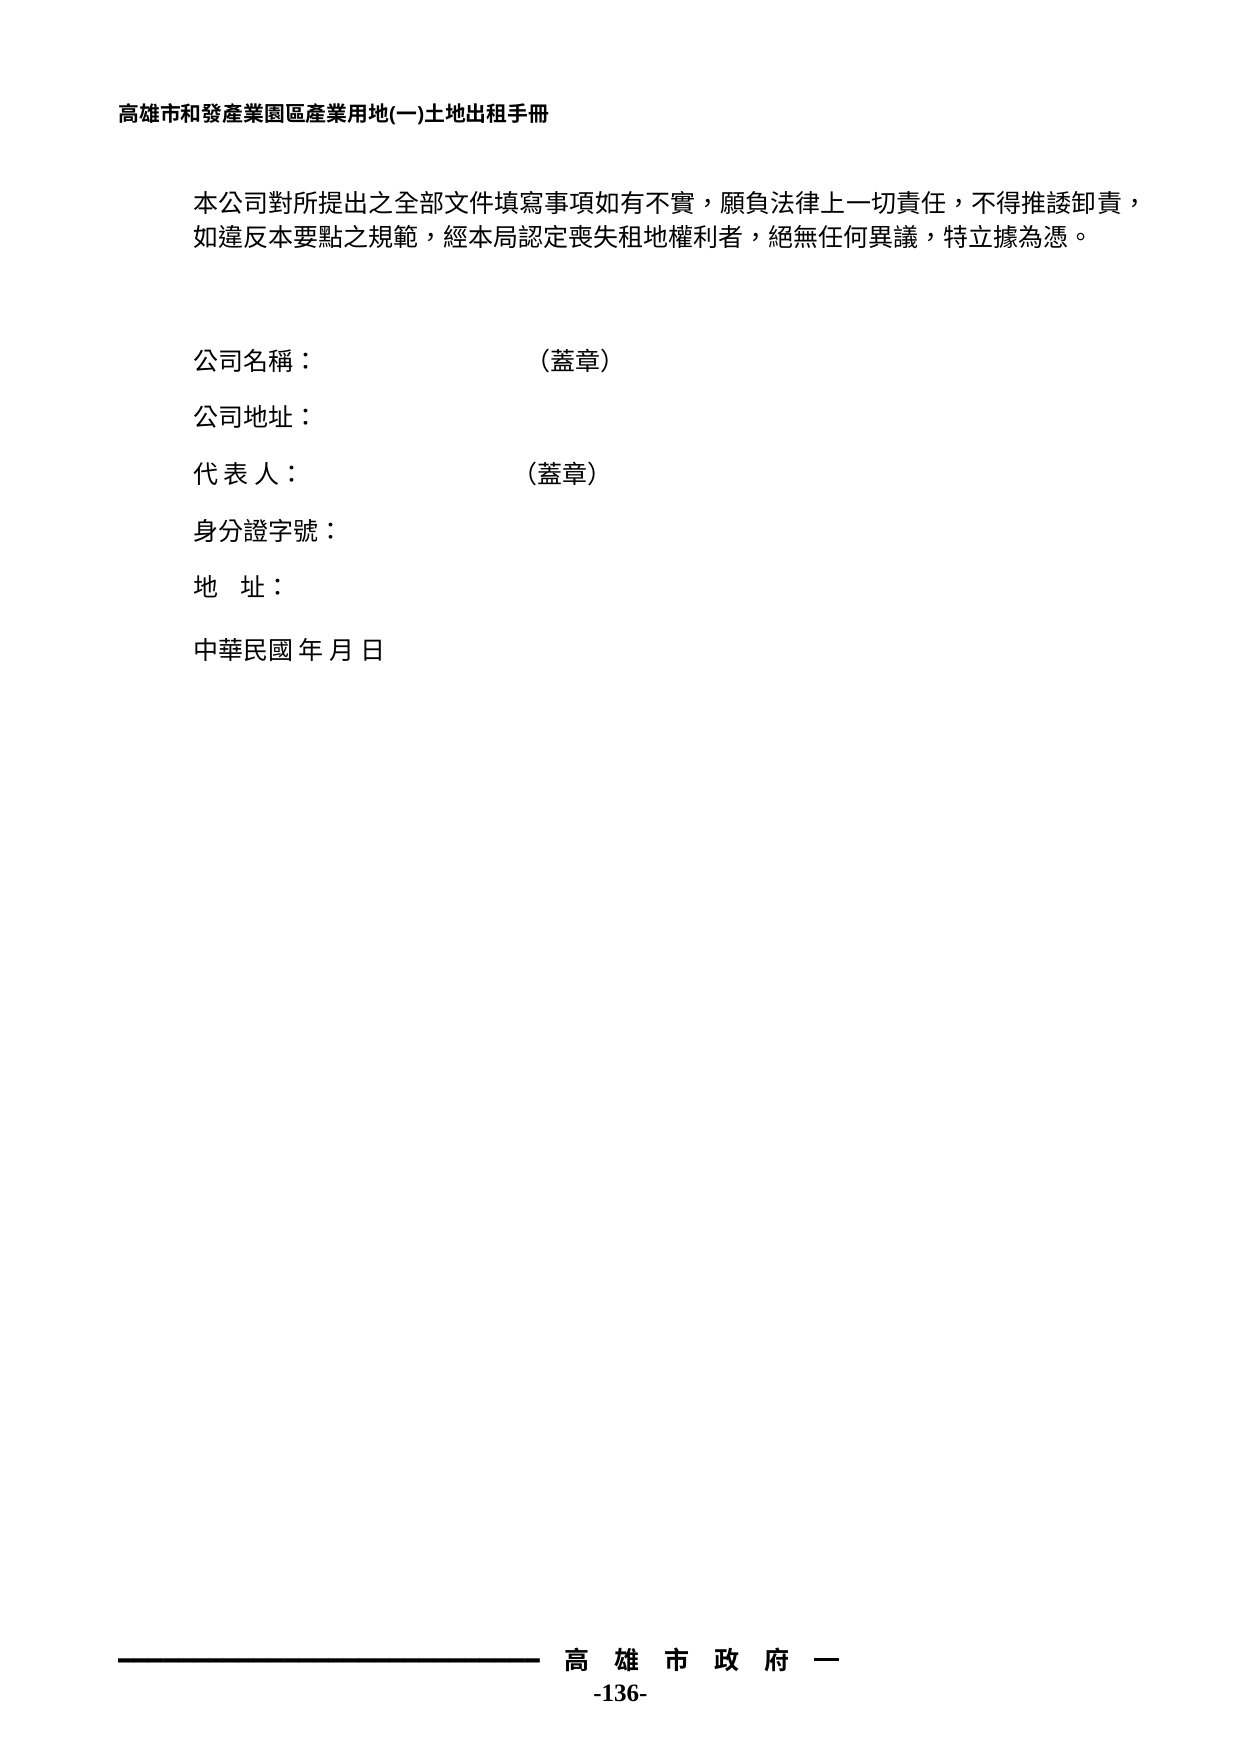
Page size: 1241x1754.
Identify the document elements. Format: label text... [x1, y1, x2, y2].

text 代 表 人： （蓋章） [193, 440, 1122, 494]
text 中華民國 年 月 日 [193, 633, 1122, 666]
text 公司名稱： （蓋章） [193, 327, 1122, 381]
text 本公司對所提出之全部文件填寫事項如有不實，願負法律上一切責任，不得推諉卸責，如違反本要點之規範，經本局認定喪失租地權利者，絕無任何異議，特立據為憑。 [193, 186, 1122, 253]
text 地 址： [193, 553, 1122, 608]
text 身分證字號： [193, 497, 1122, 551]
text 公司地址： [193, 383, 1122, 438]
